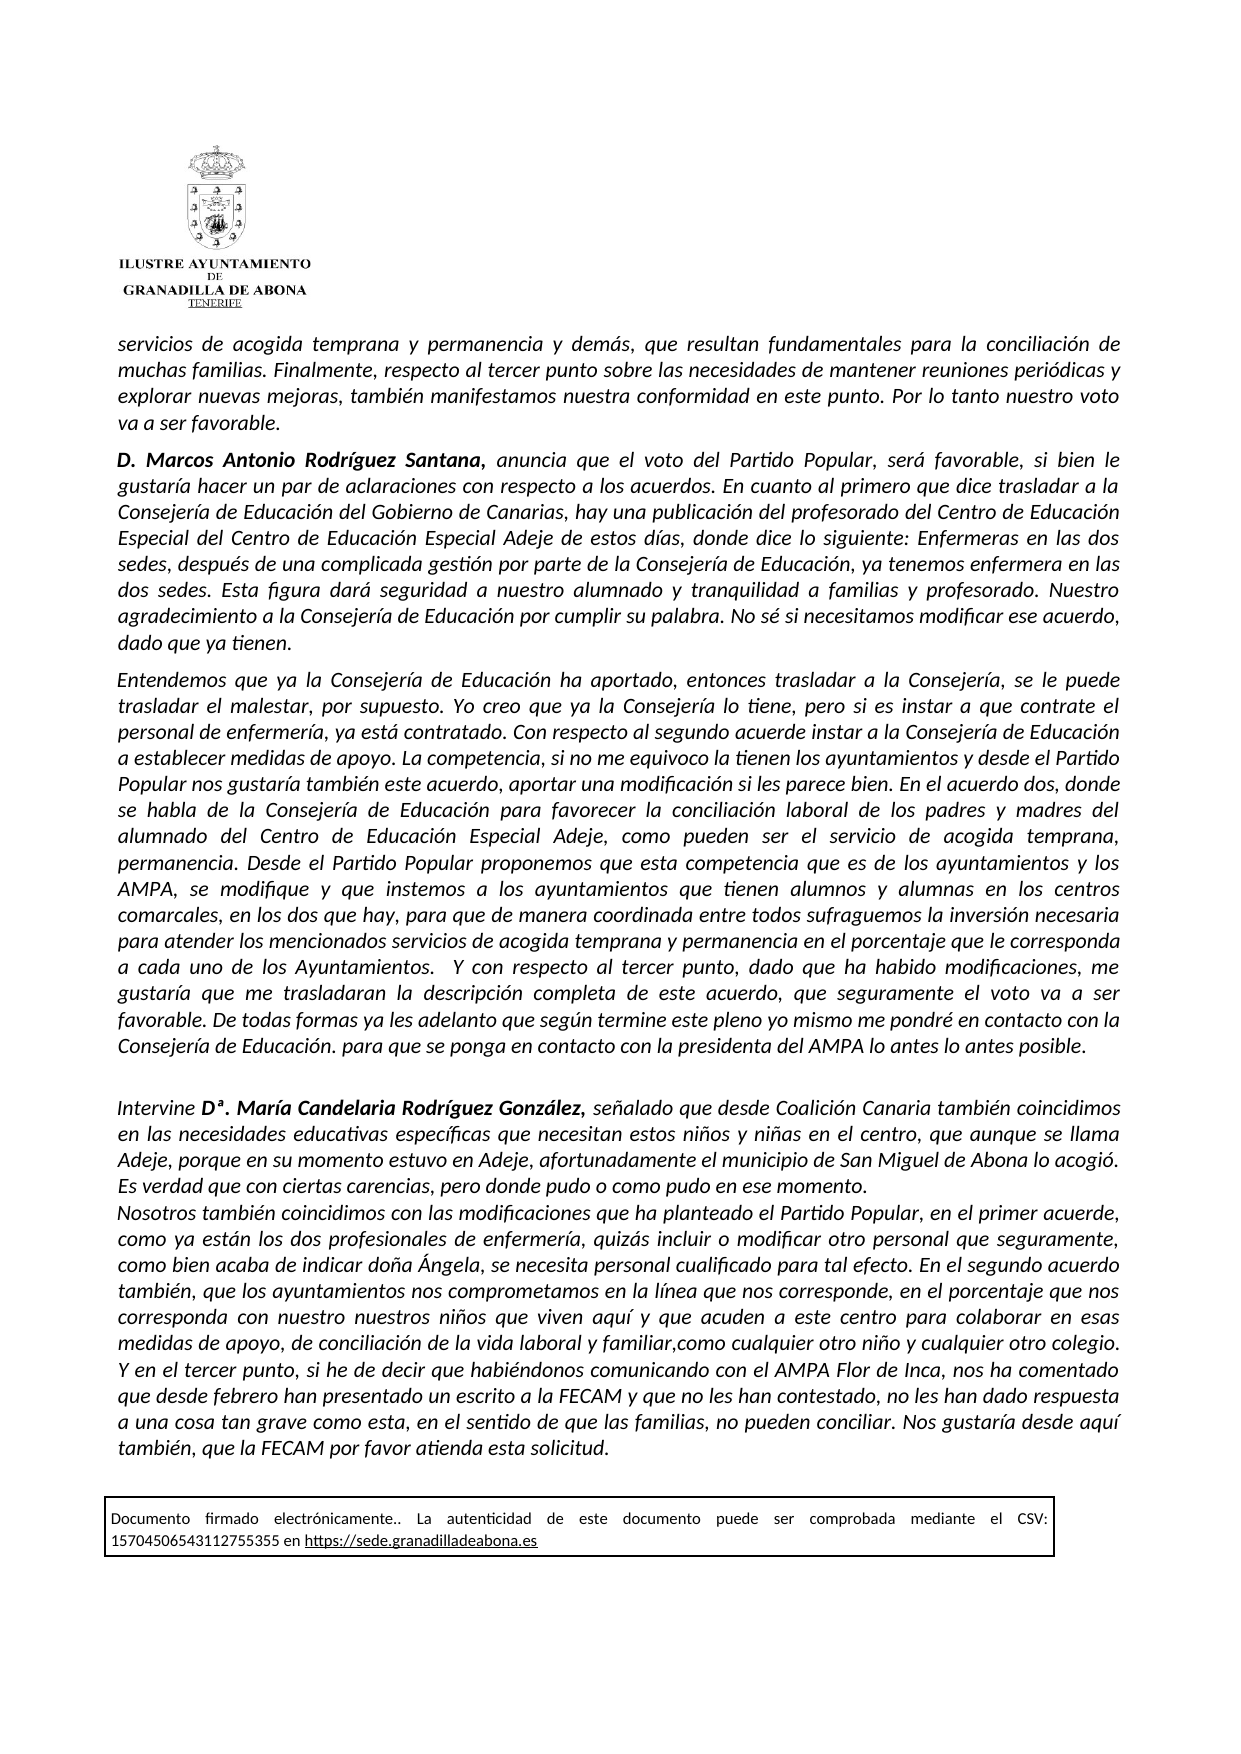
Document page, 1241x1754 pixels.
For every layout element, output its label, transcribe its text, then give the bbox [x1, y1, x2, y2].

text D. Marcos Antonio Rodríguez Santana, anuncia que el voto del Partido Popular, será favorable, si bien le gustaría hacer un par de aclaraciones con respecto a los acuerdos. En cuanto al primero que dice trasladar a la Consejería de Educación del Gobierno de Canarias, hay una publicación del profesorado del Centro de Educación Especial del Centro de Educación Especial Adeje de estos días, donde dice lo siguiente: Enfermeras en las dos sedes, después de una complicada gestión por parte de la Consejería de Educación, ya tenemos enfermera en las dos sedes. Esta figura dará seguridad a nuestro alumnado y tranquilidad a familias y profesorado. Nuestro agradecimiento a la Consejería de Educación por cumplir su palabra. No sé si necesitamos modificar ese acuerdo, dado que ya tienen. [117, 446, 1124, 656]
text Intervine Dª. María Candelaria Rodríguez González, señalado que desde Coalición Canaria también coincidimos en las necesidades educativas específicas que necesitan estos niños y niñas en el centro, que aunque se llama Adeje, porque en su momento estuvo en Adeje, afortunadamente el municipio de San Miguel de Abona lo acogió. Es verdad que con ciertas carencias, pero donde pudo o como pudo en ese momento. [117, 1095, 1124, 1199]
text Nosotros también coincidimos con las modificaciones que ha planteado el Partido Popular, en el primer acuerde, como ya están los dos profesionales de enfermería, quizás incluir o modificar otro personal que seguramente, como bien acaba de indicar doña Ángela, se necesita personal cualificado para tal efecto. En el segundo acuerdo también, que los ayuntamientos nos comprometamos en la línea que nos corresponde, en el porcentaje que nos corresponda con nuestro nuestros niños que viven aquí y que acuden a este centro para colaborar en esas medidas de apoyo, de conciliación de la vida laboral y familiar,como cualquier otro niño y cualquier otro colegio. Y en el tercer punto, si he de decir que habiéndonos comunicando con el AMPA Flor de Inca, nos ha comentado que desde febrero han presentado un escrito a la FECAM y que no les han contestado, no les han dado respuesta a una cosa tan grave como esta, en el sentido de que las familias, no pueden conciliar. Nos gustaría desde aquí también, que la FECAM por favor atienda esta solicitud. [117, 1199, 1124, 1461]
text servicios de acogida temprana y permanencia y demás, que resultan fundamentales para la conciliación de muchas familias. Finalmente, respecto al tercer punto sobre las necesidades de mantener reuniones periódicas y explorar nuevas mejoras, también manifestamos nuestra conformidad en este punto. Por lo tanto nuestro voto va a ser favorable. [117, 331, 1124, 436]
text Entendemos que ya la Consejería de Educación ha aportado, entonces trasladar a la Consejería, se le puede trasladar el malestar, por supuesto. Yo creo que ya la Consejería lo tiene, pero si es instar a que contrate el personal de enfermería, ya está contratado. Con respecto al segundo acuerde instar a la Consejería de Educación a establecer medidas de apoyo. La competencia, si no me equivoco la tienen los ayuntamientos y desde el Partido Popular nos gustaría también este acuerdo, aportar una modificación si les parece bien. En el acuerdo dos, donde se habla de la Consejería de Educación para favorecer la conciliación laboral de los padres y madres del alumnado del Centro de Educación Especial Adeje, como pueden ser el servicio de acogida temprana, permanencia. Desde el Partido Popular proponemos que esta competencia que es de los ayuntamientos y los AMPA, se modifique y que instemos a los ayuntamientos que tienen alumnos y alumnas en los centros comarcales, en los dos que hay, para que de manera coordinada entre todos sufraguemos la inversión necesaria para atender los mencionados servicios de acogida temprana y permanencia en el porcentaje que le corresponda a cada uno de los Ayuntamientos. Y con respecto al tercer punto, dado que ha habido modificaciones, me gustaría que me trasladaran la descripción completa de este acuerdo, que seguramente el voto va a ser favorable. De todas formas ya les adelanto que según termine este pleno yo mismo me pondré en contacto con la Consejería de Educación. para que se ponga en contacto con la presidenta del AMPA lo antes lo antes posible. [117, 666, 1124, 1058]
